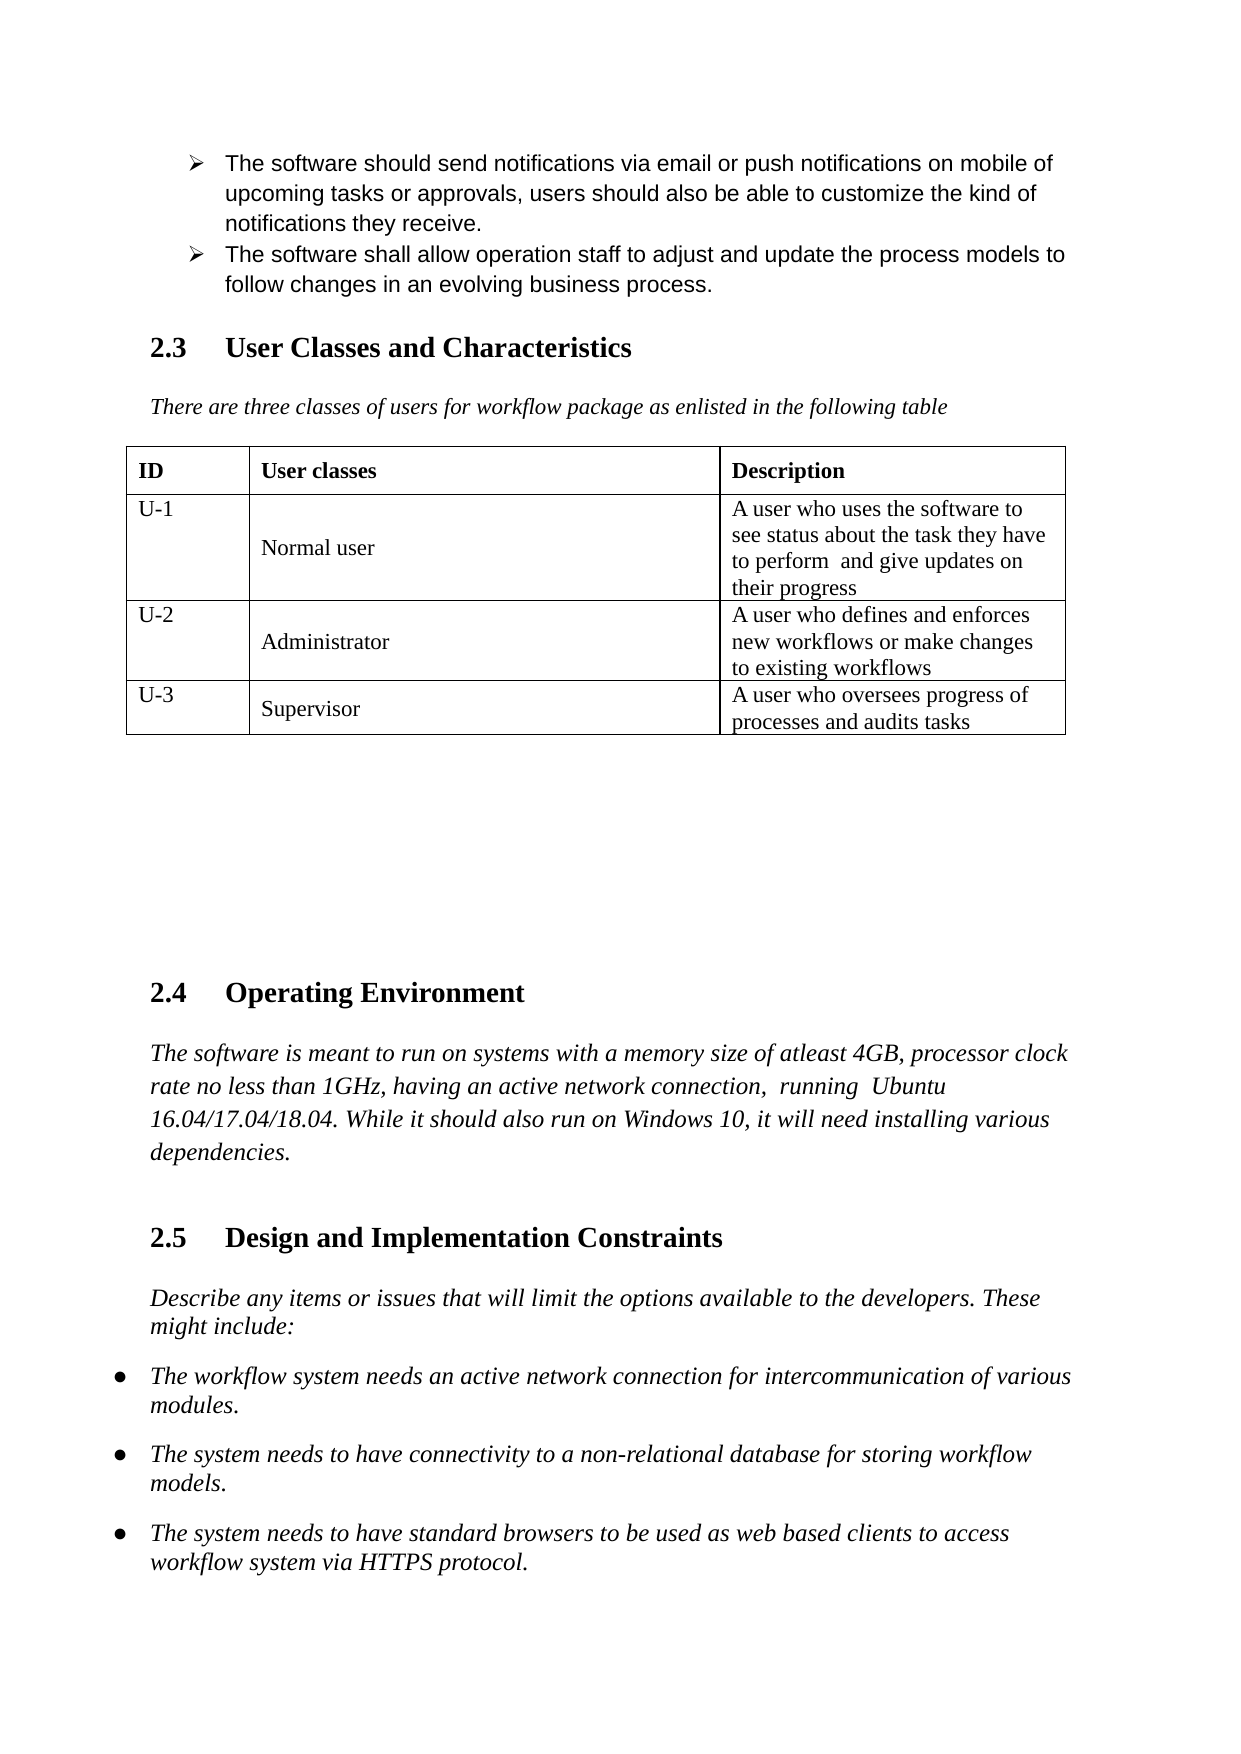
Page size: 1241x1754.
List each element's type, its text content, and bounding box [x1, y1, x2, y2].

list The system needs to have standard browsers to be used as web based clients to access workflow system via HTTPS protocol. [112, 1518, 1090, 1576]
list The software should send notifications via email or push notifications on mobile of upcoming tasks or approvals, users should also be able to customize the kind of notifications they receive. [187, 150, 1090, 237]
table_cell Administrator [250, 601, 719, 680]
table_cell U-2 [127, 601, 249, 680]
table_header ID [127, 447, 249, 494]
list The workflow system needs an active network connection for intercommunication of various modules. [112, 1361, 1090, 1419]
list The software shall allow operation staff to adjust and update the process models to follow changes in an evolving business process. [187, 241, 1090, 297]
text There are three classes of users for workflow package as enlisted in the following table [150, 393, 1090, 419]
table_cell A user who defines and enforces new workflows or make changes to existing workflows [721, 601, 1065, 680]
table_header Description [721, 447, 1065, 494]
table_cell A user who oversees progress of processes and audits tasks [721, 681, 1065, 734]
table_cell U-3 [127, 681, 249, 734]
table_cell Supervisor [250, 681, 719, 734]
table_header User classes [250, 447, 719, 494]
table_cell Normal user [250, 495, 719, 600]
table_cell U-1 [127, 495, 249, 600]
text Describe any items or issues that will limit the options available to the developers. These might include: [150, 1283, 1090, 1340]
subtitle 2.4 Operating Environment [150, 975, 1090, 1009]
list The system needs to have connectivity to a non-relational database for storing workflow models. [112, 1439, 1090, 1497]
table_cell A user who uses the software to see status about the task they have to perform and give updates on their progress [721, 495, 1065, 600]
subtitle 2.3 User Classes and Characteristics [150, 330, 1090, 364]
text The software is meant to run on systems with a memory size of atleast 4GB, processor clock rate no less than 1GHz, having an active network connection, running Ubuntu 16.04/17.04/18.04. While it should also run on Windows 10, it will need installing various dependencies. [150, 1038, 1090, 1166]
subtitle 2.5 Design and Implementation Constraints [150, 1220, 1090, 1253]
